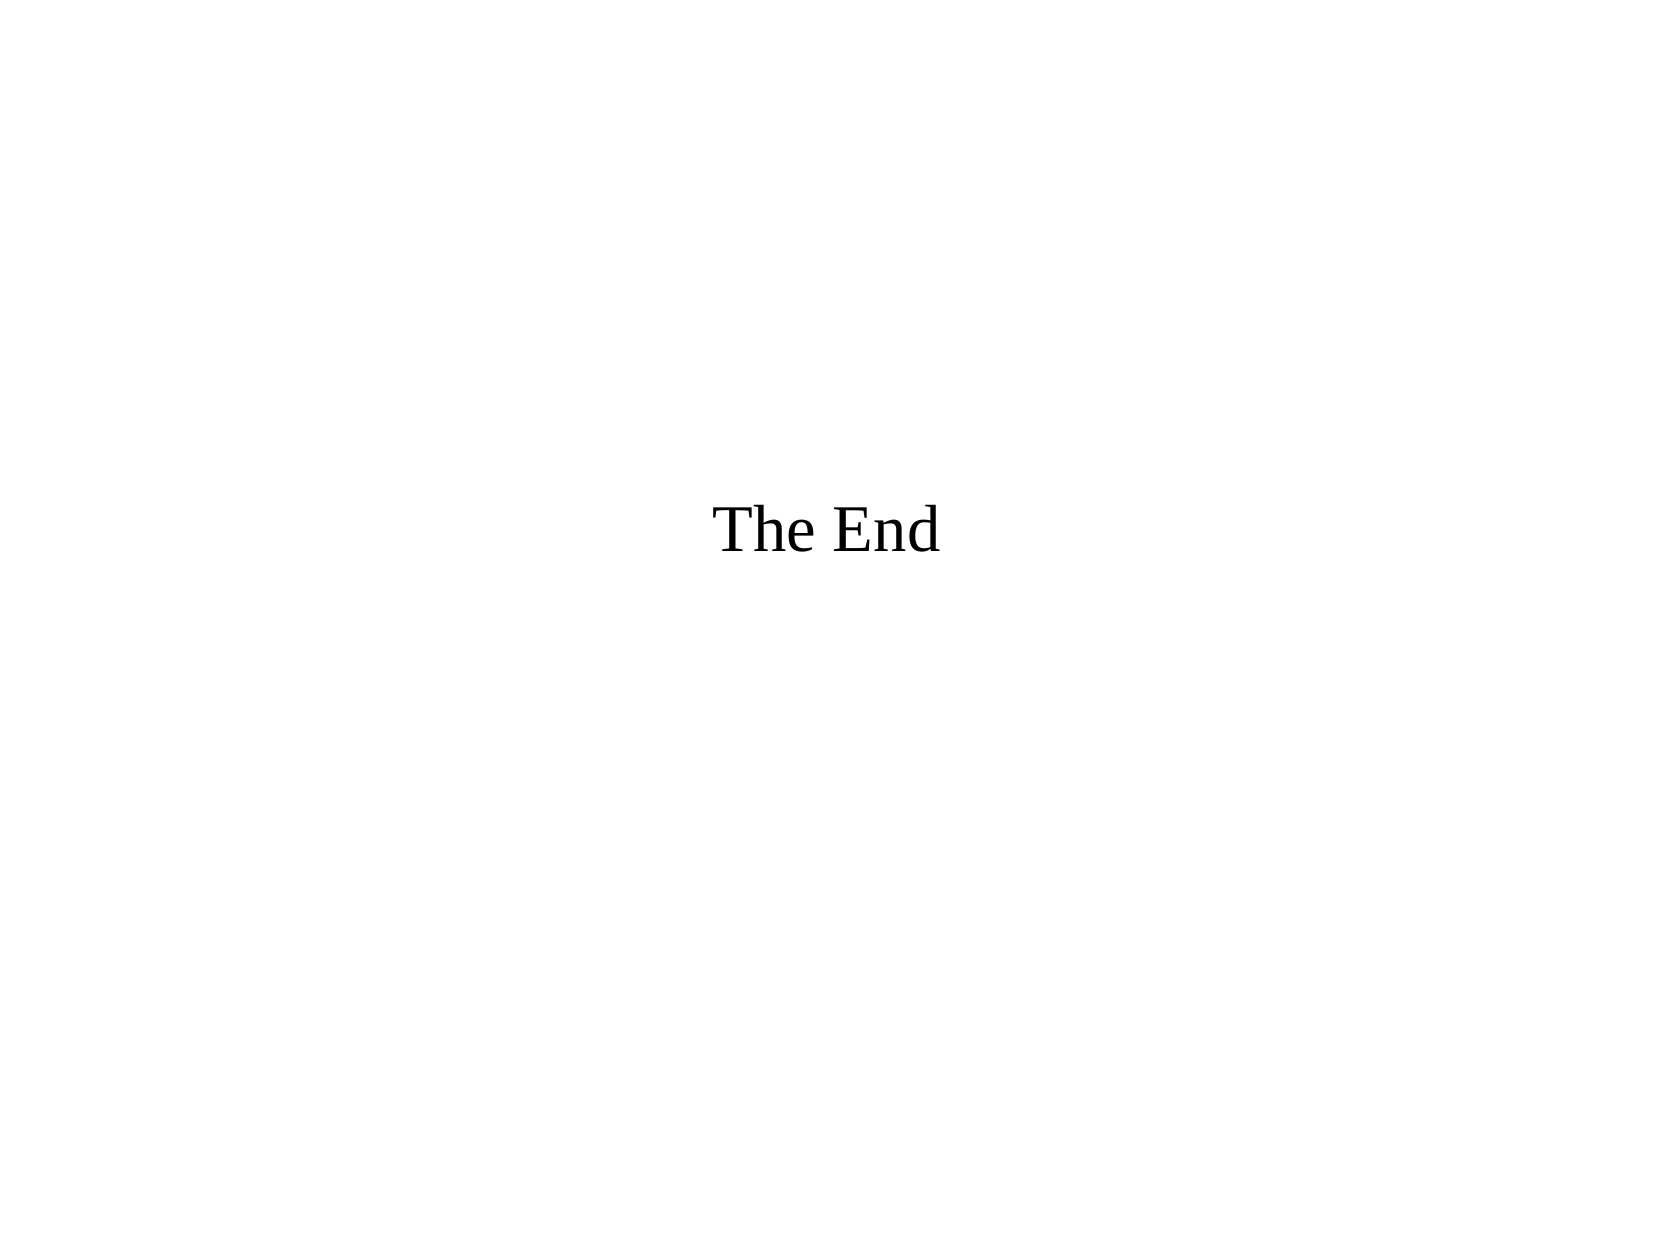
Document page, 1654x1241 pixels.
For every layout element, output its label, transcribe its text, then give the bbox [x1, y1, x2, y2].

subtitle The End [82, 49, 1571, 1010]
